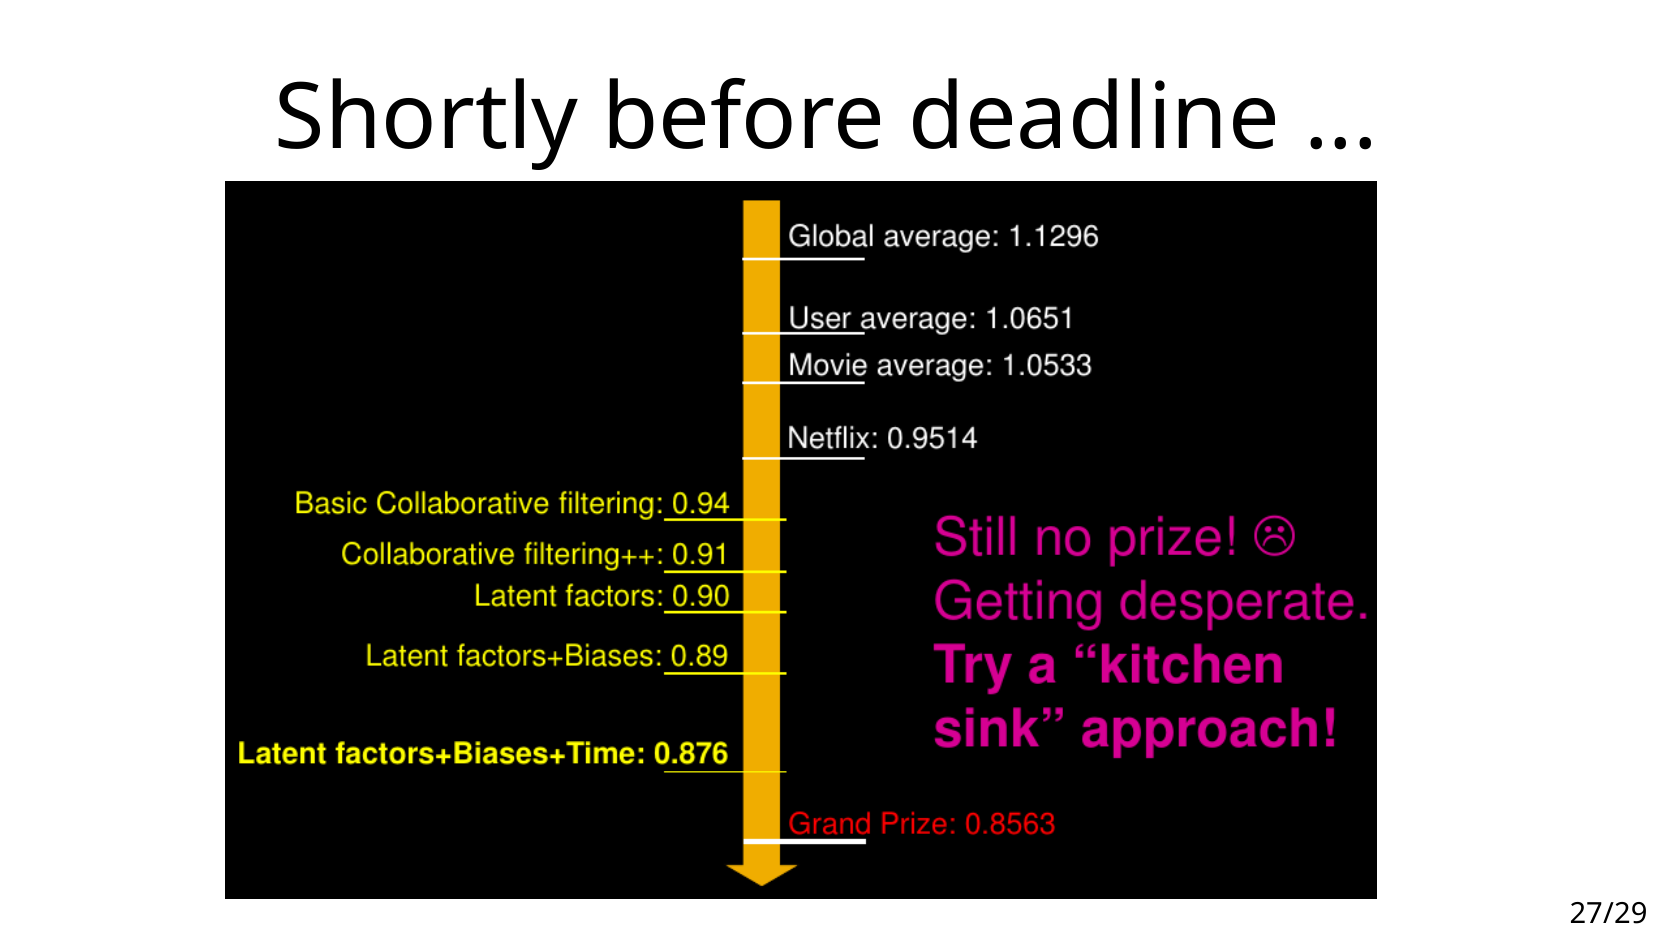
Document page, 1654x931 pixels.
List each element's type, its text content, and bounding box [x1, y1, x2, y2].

title Shortly before deadline ... [82, 1, 1571, 226]
picture [225, 181, 1377, 899]
